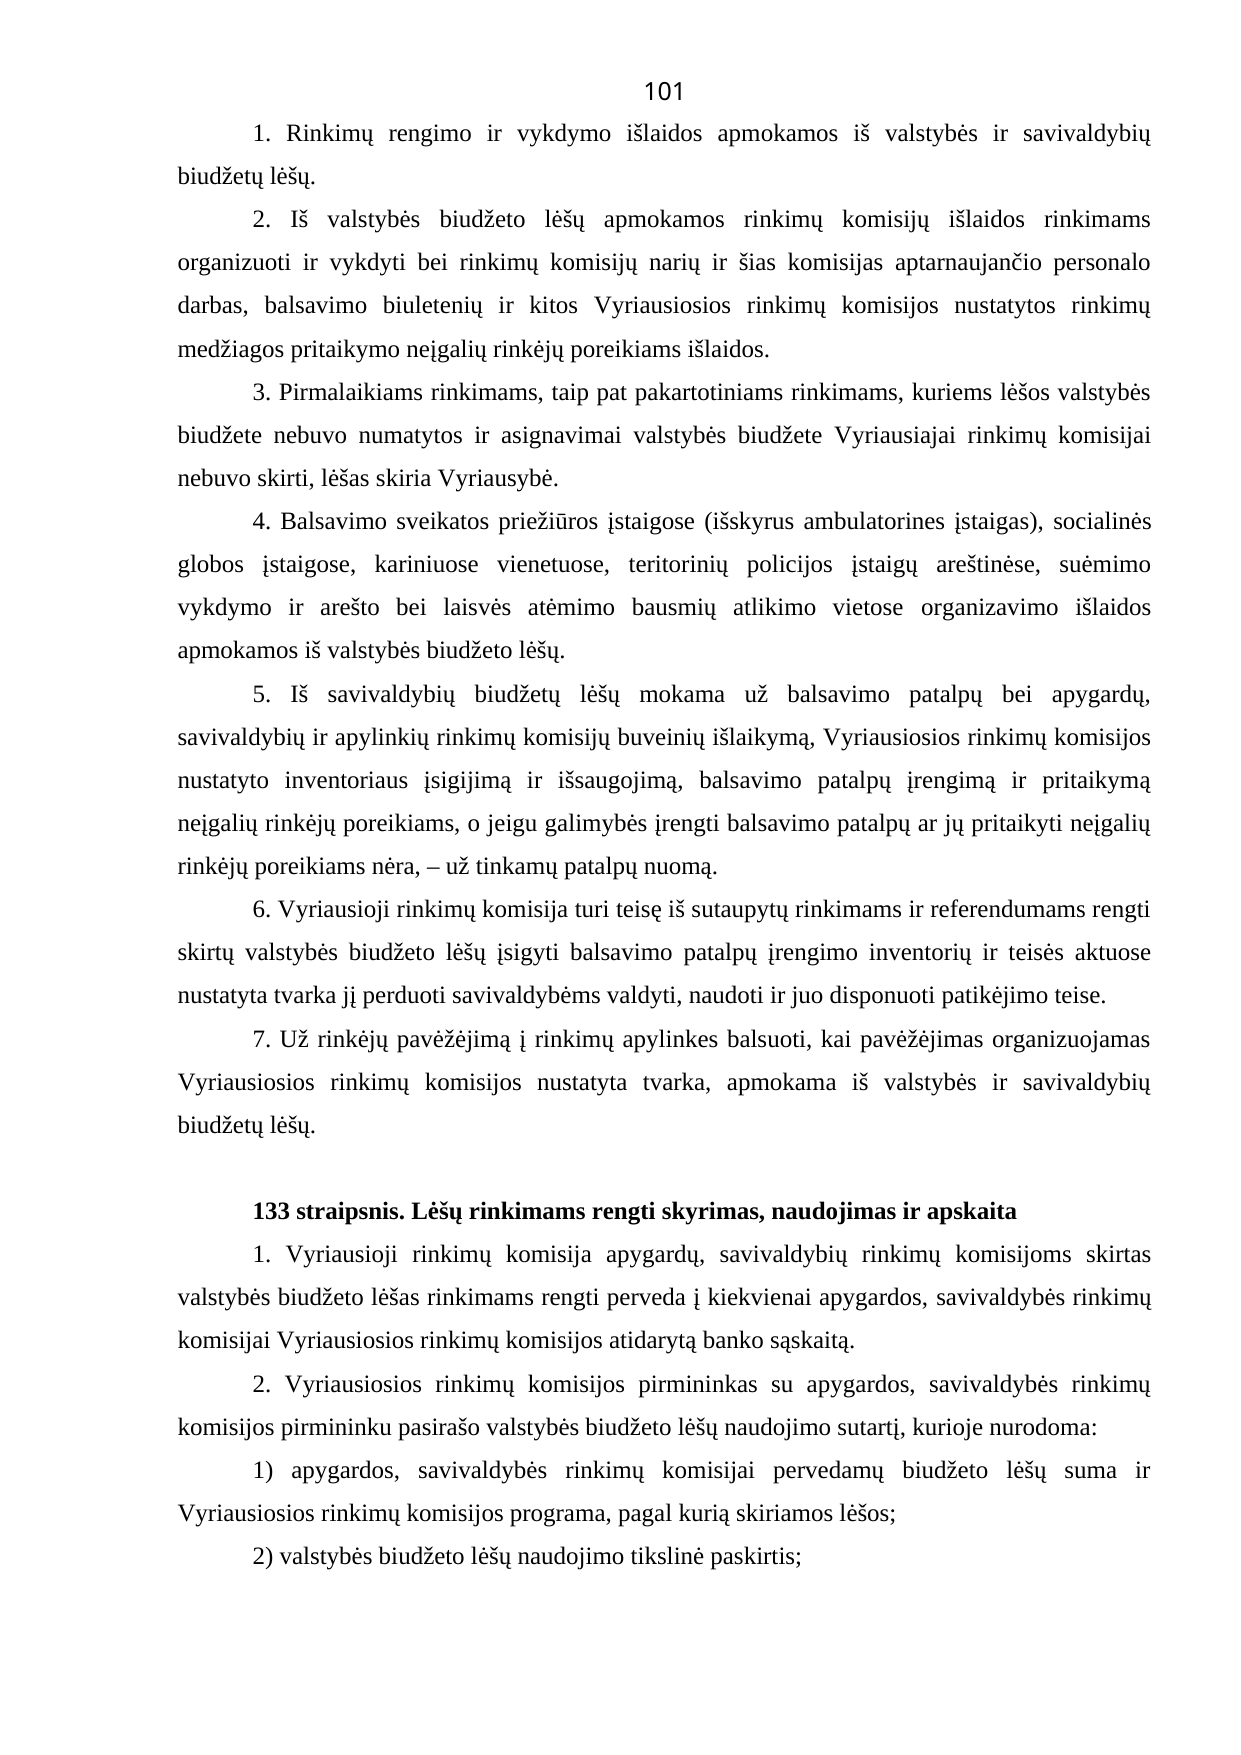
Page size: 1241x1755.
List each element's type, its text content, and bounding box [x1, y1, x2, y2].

text 7. Už rinkėjų pavėžėjimą į rinkimų apylinkes balsuoti, kai pavėžėjimas organizuojamas Vyriausiosios rinkimų komisijos nustatyta tvarka, apmokama iš valstybės ir savivaldybių biudžetų lėšų. [177, 1024, 1152, 1139]
text 2. Iš valstybės biudžeto lėšų apmokamos rinkimų komisijų išlaidos rinkimams organizuoti ir vykdyti bei rinkimų komisijų narių ir šias komisijas aptarnaujančio personalo darbas, balsavimo biuletenių ir kitos Vyriausiosios rinkimų komisijos nustatytos rinkimų medžiagos pritaikymo neįgalių rinkėjų poreikiams išlaidos. [177, 204, 1152, 362]
text 133 straipsnis. Lėšų rinkimams rengti skyrimas, naudojimas ir apskaita [177, 1196, 1152, 1225]
text 2) valstybės biudžeto lėšų naudojimo tikslinė paskirtis; [177, 1541, 1152, 1570]
text 3. Pirmalaikiams rinkimams, taip pat pakartotiniams rinkimams, kuriems lėšos valstybės biudžete nebuvo numatytos ir asignavimai valstybės biudžete Vyriausiajai rinkimų komisijai nebuvo skirti, lėšas skiria Vyriausybė. [177, 377, 1152, 492]
text 5. Iš savivaldybių biudžetų lėšų mokama už balsavimo patalpų bei apygardų, savivaldybių ir apylinkių rinkimų komisijų buveinių išlaikymą, Vyriausiosios rinkimų komisijos nustatyto inventoriaus įsigijimą ir išsaugojimą, balsavimo patalpų įrengimą ir pritaikymą neįgalių rinkėjų poreikiams, o jeigu galimybės įrengti balsavimo patalpų ar jų pritaikyti neįgalių rinkėjų poreikiams nėra, – už tinkamų patalpų nuomą. [177, 679, 1152, 880]
text 1. Rinkimų rengimo ir vykdymo išlaidos apmokamos iš valstybės ir savivaldybių biudžetų lėšų. [177, 118, 1152, 190]
text 1) apygardos, savivaldybės rinkimų komisijai pervedamų biudžeto lėšų suma ir Vyriausiosios rinkimų komisijos programa, pagal kurią skiriamos lėšos; [177, 1455, 1152, 1527]
text 2. Vyriausiosios rinkimų komisijos pirmininkas su apygardos, savivaldybės rinkimų komisijos pirmininku pasirašo valstybės biudžeto lėšų naudojimo sutartį, kurioje nurodoma: [177, 1369, 1152, 1441]
text 1. Vyriausioji rinkimų komisija apygardų, savivaldybių rinkimų komisijoms skirtas valstybės biudžeto lėšas rinkimams rengti perveda į kiekvienai apygardos, savivaldybės rinkimų komisijai Vyriausiosios rinkimų komisijos atidarytą banko sąskaitą. [177, 1239, 1152, 1354]
text 4. Balsavimo sveikatos priežiūros įstaigose (išskyrus ambulatorines įstaigas), socialinės globos įstaigose, kariniuose vienetuose, teritorinių policijos įstaigų areštinėse, suėmimo vykdymo ir arešto bei laisvės atėmimo bausmių atlikimo vietose organizavimo išlaidos apmokamos iš valstybės biudžeto lėšų. [177, 506, 1152, 664]
text 6. Vyriausioji rinkimų komisija turi teisę iš sutaupytų rinkimams ir referendumams rengti skirtų valstybės biudžeto lėšų įsigyti balsavimo patalpų įrengimo inventorių ir teisės aktuose nustatyta tvarka jį perduoti savivaldybėms valdyti, naudoti ir juo disponuoti patikėjimo teise. [177, 894, 1152, 1009]
